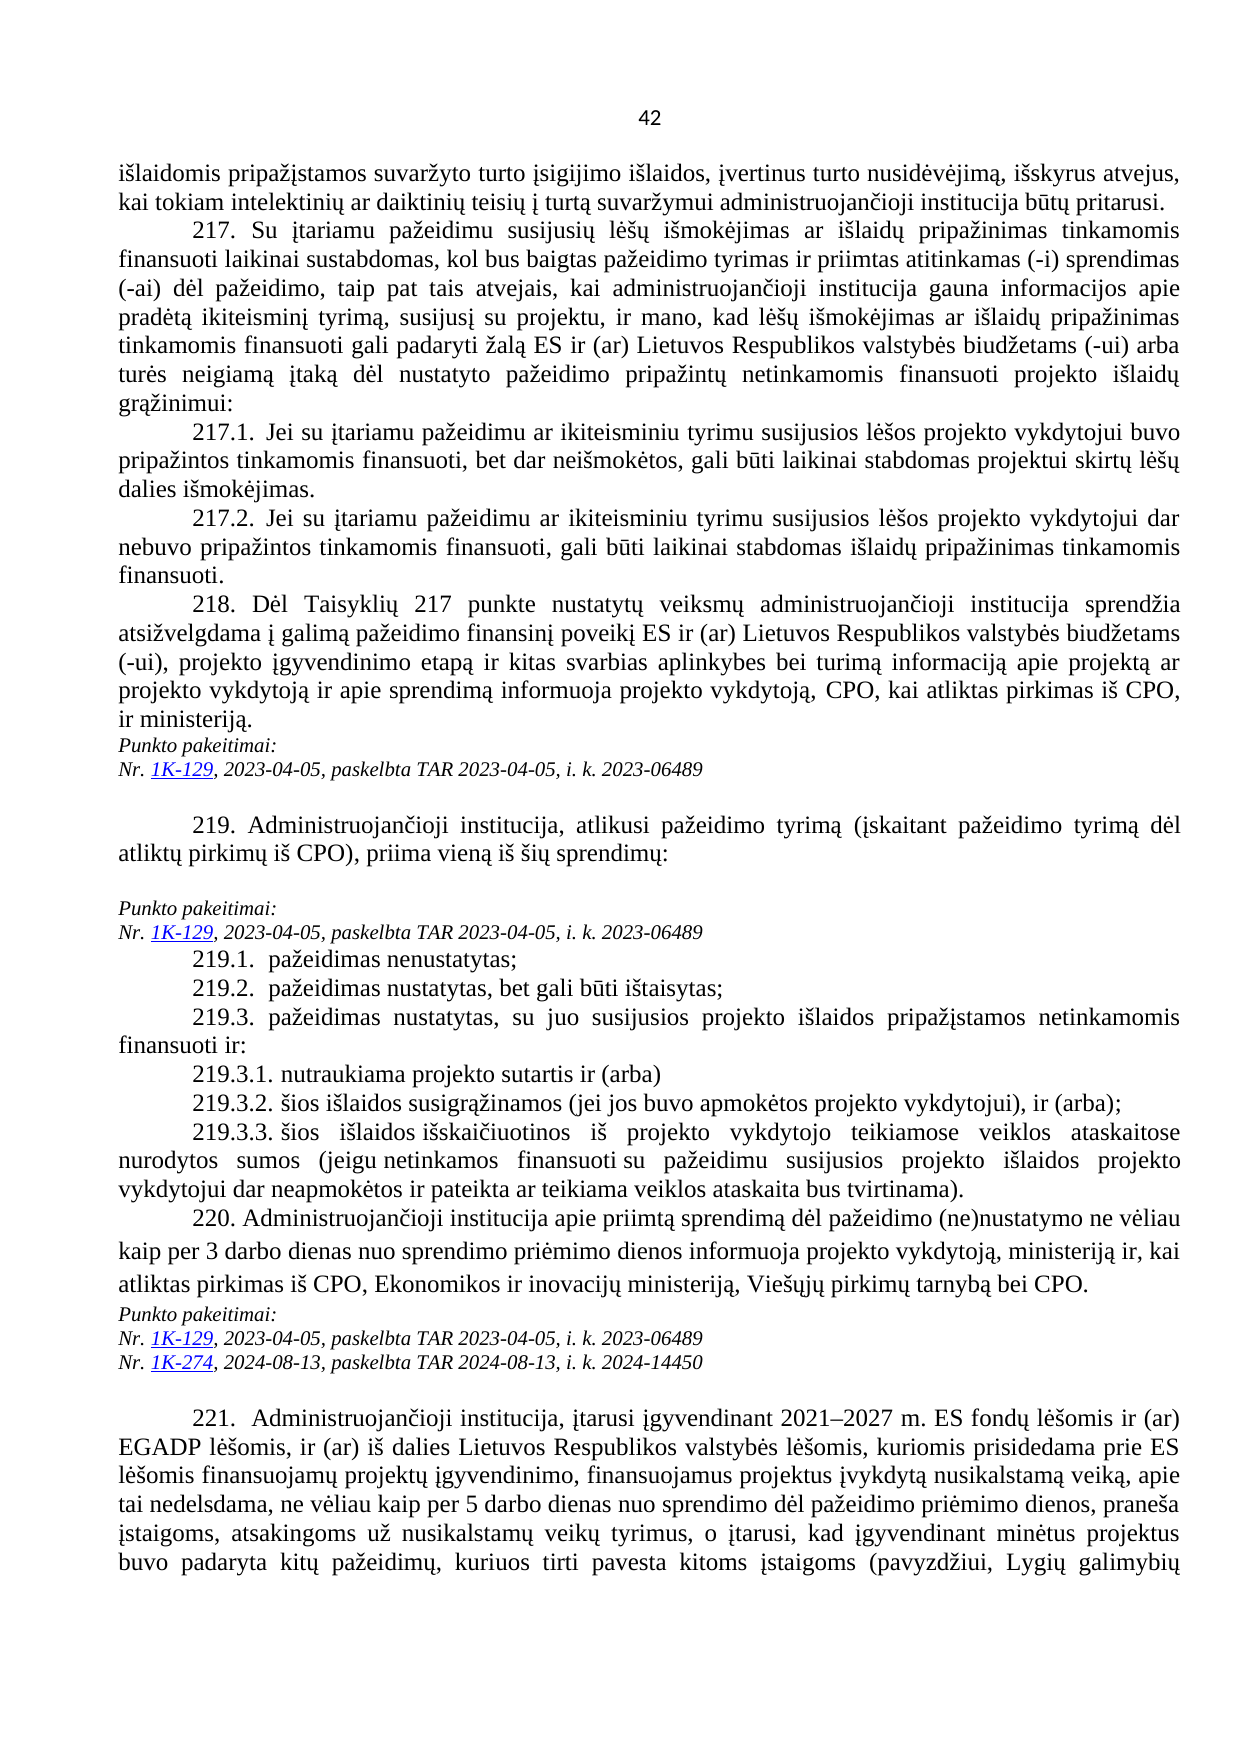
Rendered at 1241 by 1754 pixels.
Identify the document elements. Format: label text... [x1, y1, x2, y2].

text 219. Administruojančioji institucija, atlikusi pažeidimo tyrimą (įskaitant pažeidimo tyrimą dėl atliktų pirkimų iš CPO), priima vieną iš šių sprendimų: [118, 810, 1181, 867]
text 219.3.1. nutraukiama projekto sutartis ir (arba) [118, 1059, 1181, 1088]
text Nr. 1K-129, 2023-04-05, paskelbta TAR 2023-04-05, i. k. 2023-06489 [118, 920, 1181, 944]
text 219.2. pažeidimas nustatytas, bet gali būti ištaisytas; [118, 973, 1181, 1002]
text išlaidomis pripažįstamos suvaržyto turto įsigijimo išlaidos, įvertinus turto nusidėvėjimą, išskyrus atvejus, kai tokiam intelektinių ar daiktinių teisių į turtą suvaržymui administruojančioji institucija būtų pritarusi. [118, 158, 1181, 215]
text Punkto pakeitimai: [118, 733, 1181, 757]
text 221. Administruojančioji institucija, įtarusi įgyvendinant 2021–2027 m. ES fondų lėšomis ir (ar) EGADP lėšomis, ir (ar) iš dalies Lietuvos Respublikos valstybės lėšomis, kuriomis prisidedama prie ES lėšomis finansuojamų projektų įgyvendinimo, finansuojamus projektus įvykdytą nusikalstamą veiką, apie tai nedelsdama, ne vėliau kaip per 5 darbo dienas nuo sprendimo dėl pažeidimo priėmimo dienos, praneša įstaigoms, atsakingoms už nusikalstamų veikų tyrimus, o įtarusi, kad įgyvendinant minėtus projektus buvo padaryta kitų pažeidimų, kuriuos tirti pavesta kitoms įstaigoms (pavyzdžiui, Lygių galimybių [118, 1403, 1181, 1575]
text Nr. 1K-274, 2024-08-13, paskelbta TAR 2024-08-13, i. k. 2024-14450 [118, 1350, 1181, 1374]
text 220. Administruojančioji institucija apie priimtą sprendimą dėl pažeidimo (ne)nustatymo ne vėliau kaip per 3 darbo dienas nuo sprendimo priėmimo dienos informuoja projekto vykdytoją, ministeriją ir, kai atliktas pirkimas iš CPO, Ekonomikos ir inovacijų ministeriją, Viešųjų pirkimų tarnybą bei CPO. [118, 1203, 1181, 1298]
text 217. Su įtariamu pažeidimu susijusių lėšų išmokėjimas ar išlaidų pripažinimas tinkamomis finansuoti laikinai sustabdomas, kol bus baigtas pažeidimo tyrimas ir priimtas atitinkamas (-i) sprendimas (-ai) dėl pažeidimo, taip pat tais atvejais, kai administruojančioji institucija gauna informacijos apie pradėtą ikiteisminį tyrimą, susijusį su projektu, ir mano, kad lėšų išmokėjimas ar išlaidų pripažinimas tinkamomis finansuoti gali padaryti žalą ES ir (ar) Lietuvos Respublikos valstybės biudžetams (-ui) arba turės neigiamą įtaką dėl nustatyto pažeidimo pripažintų netinkamomis finansuoti projekto išlaidų grąžinimui: [118, 215, 1181, 417]
text 219.1. pažeidimas nenustatytas; [118, 944, 1181, 973]
text Nr. 1K-129, 2023-04-05, paskelbta TAR 2023-04-05, i. k. 2023-06489 [118, 1326, 1181, 1350]
text Punkto pakeitimai: [118, 896, 1181, 920]
text 219.3.2. šios išlaidos susigrąžinamos (jei jos buvo apmokėtos projekto vykdytojui), ir (arba); [118, 1088, 1181, 1117]
text 217.2. Jei su įtariamu pažeidimu ar ikiteisminiu tyrimu susijusios lėšos projekto vykdytojui dar nebuvo pripažintos tinkamomis finansuoti, gali būti laikinai stabdomas išlaidų pripažinimas tinkamomis finansuoti. [118, 503, 1181, 589]
text 219.3. pažeidimas nustatytas, su juo susijusios projekto išlaidos pripažįstamos netinkamomis finansuoti ir: [118, 1002, 1181, 1059]
text 217.1. Jei su įtariamu pažeidimu ar ikiteisminiu tyrimu susijusios lėšos projekto vykdytojui buvo pripažintos tinkamomis finansuoti, bet dar neišmokėtos, gali būti laikinai stabdomas projektui skirtų lėšų dalies išmokėjimas. [118, 417, 1181, 503]
text Punkto pakeitimai: [118, 1302, 1181, 1326]
text Nr. 1K-129, 2023-04-05, paskelbta TAR 2023-04-05, i. k. 2023-06489 [118, 757, 1181, 781]
text 218. Dėl Taisyklių 217 punkte nustatytų veiksmų administruojančioji institucija sprendžia atsižvelgdama į galimą pažeidimo finansinį poveikį ES ir (ar) Lietuvos Respublikos valstybės biudžetams (-ui), projekto įgyvendinimo etapą ir kitas svarbias aplinkybes bei turimą informaciją apie projektą ar projekto vykdytoją ir apie sprendimą informuoja projekto vykdytoją, CPO, kai atliktas pirkimas iš CPO, ir ministeriją. [118, 589, 1181, 733]
text 219.3.3. šios išlaidos išskaičiuotinos iš projekto vykdytojo teikiamose veiklos ataskaitose nurodytos sumos (jeigu netinkamos finansuoti su pažeidimu susijusios projekto išlaidos projekto vykdytojui dar neapmokėtos ir pateikta ar teikiama veiklos ataskaita bus tvirtinama). [118, 1117, 1181, 1203]
